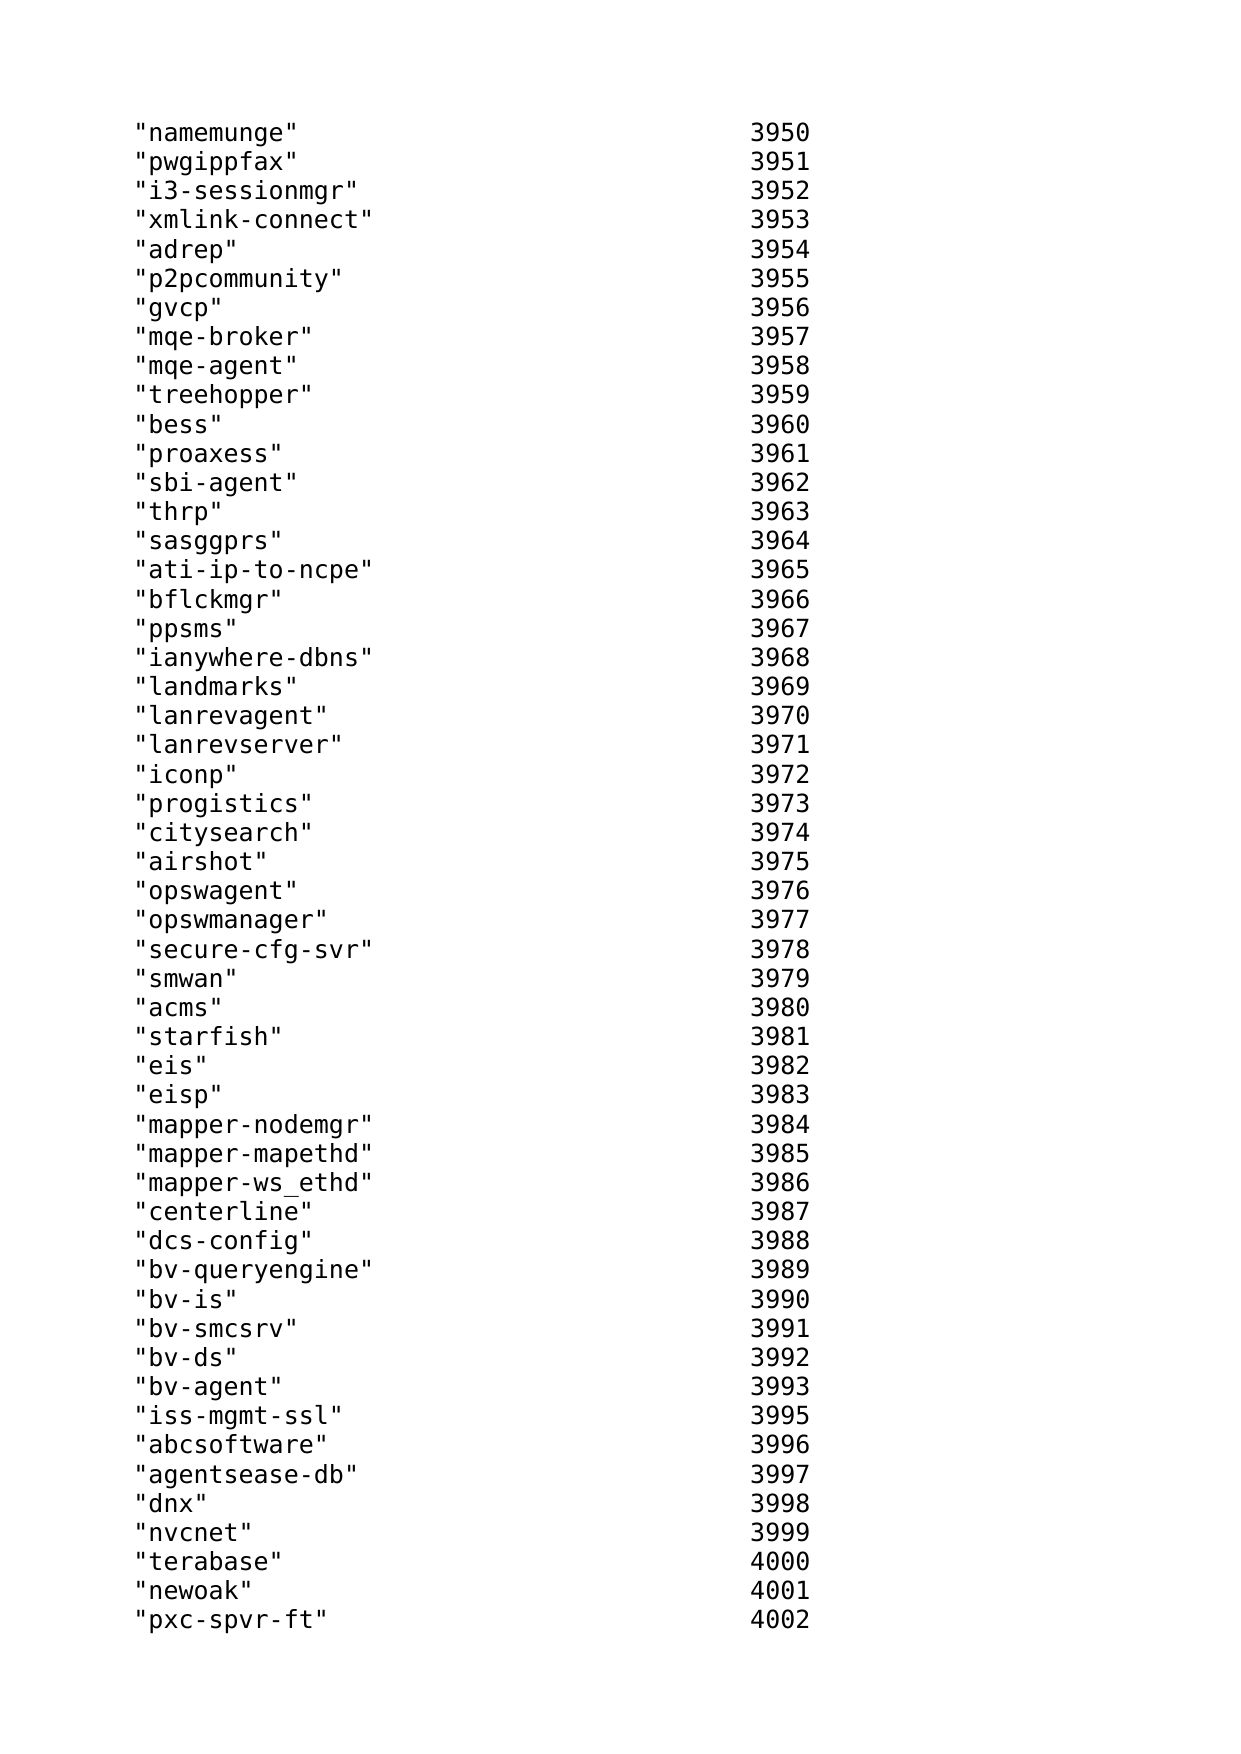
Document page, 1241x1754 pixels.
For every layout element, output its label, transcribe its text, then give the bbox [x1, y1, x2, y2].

text "namemunge" 3950 "pwgippfax" 3951 "i3-sessionmgr" 3952 "xmlink-connect" 3953 "adrep" 3954 "p2pcommunity" 3955 "gvcp" 3956 "mqe-broker" 3957 "mqe-agent" 3958 "treehopper" 3959 "bess" 3960 "proaxess" 3961 "sbi-agent" 3962 "thrp" 3963 "sasggprs" 3964 "ati-ip-to-ncpe" 3965 "bflckmgr" 3966 "ppsms" 3967 "ianywhere-dbns" 3968 "landmarks" 3969 "lanrevagent" 3970 "lanrevserver" 3971 "iconp" 3972 "progistics" 3973 "citysearch" 3974 "airshot" 3975 "opswagent" 3976 "opswmanager" 3977 "secure-cfg-svr" 3978 "smwan" 3979 "acms" 3980 "starfish" 3981 "eis" 3982 "eisp" 3983 "mapper-nodemgr" 3984 "mapper-mapethd" 3985 "mapper-ws_ethd" 3986 "centerline" 3987 "dcs-config" 3988 "bv-queryengine" 3989 "bv-is" 3990 "bv-smcsrv" 3991 "bv-ds" 3992 "bv-agent" 3993 "iss-mgmt-ssl" 3995 "abcsoftware" 3996 "agentsease-db" 3997 "dnx" 3998 "nvcnet" 3999 "terabase" 4000 "newoak" 4001 "pxc-spvr-ft" 4002 [118, 118, 1122, 1635]
